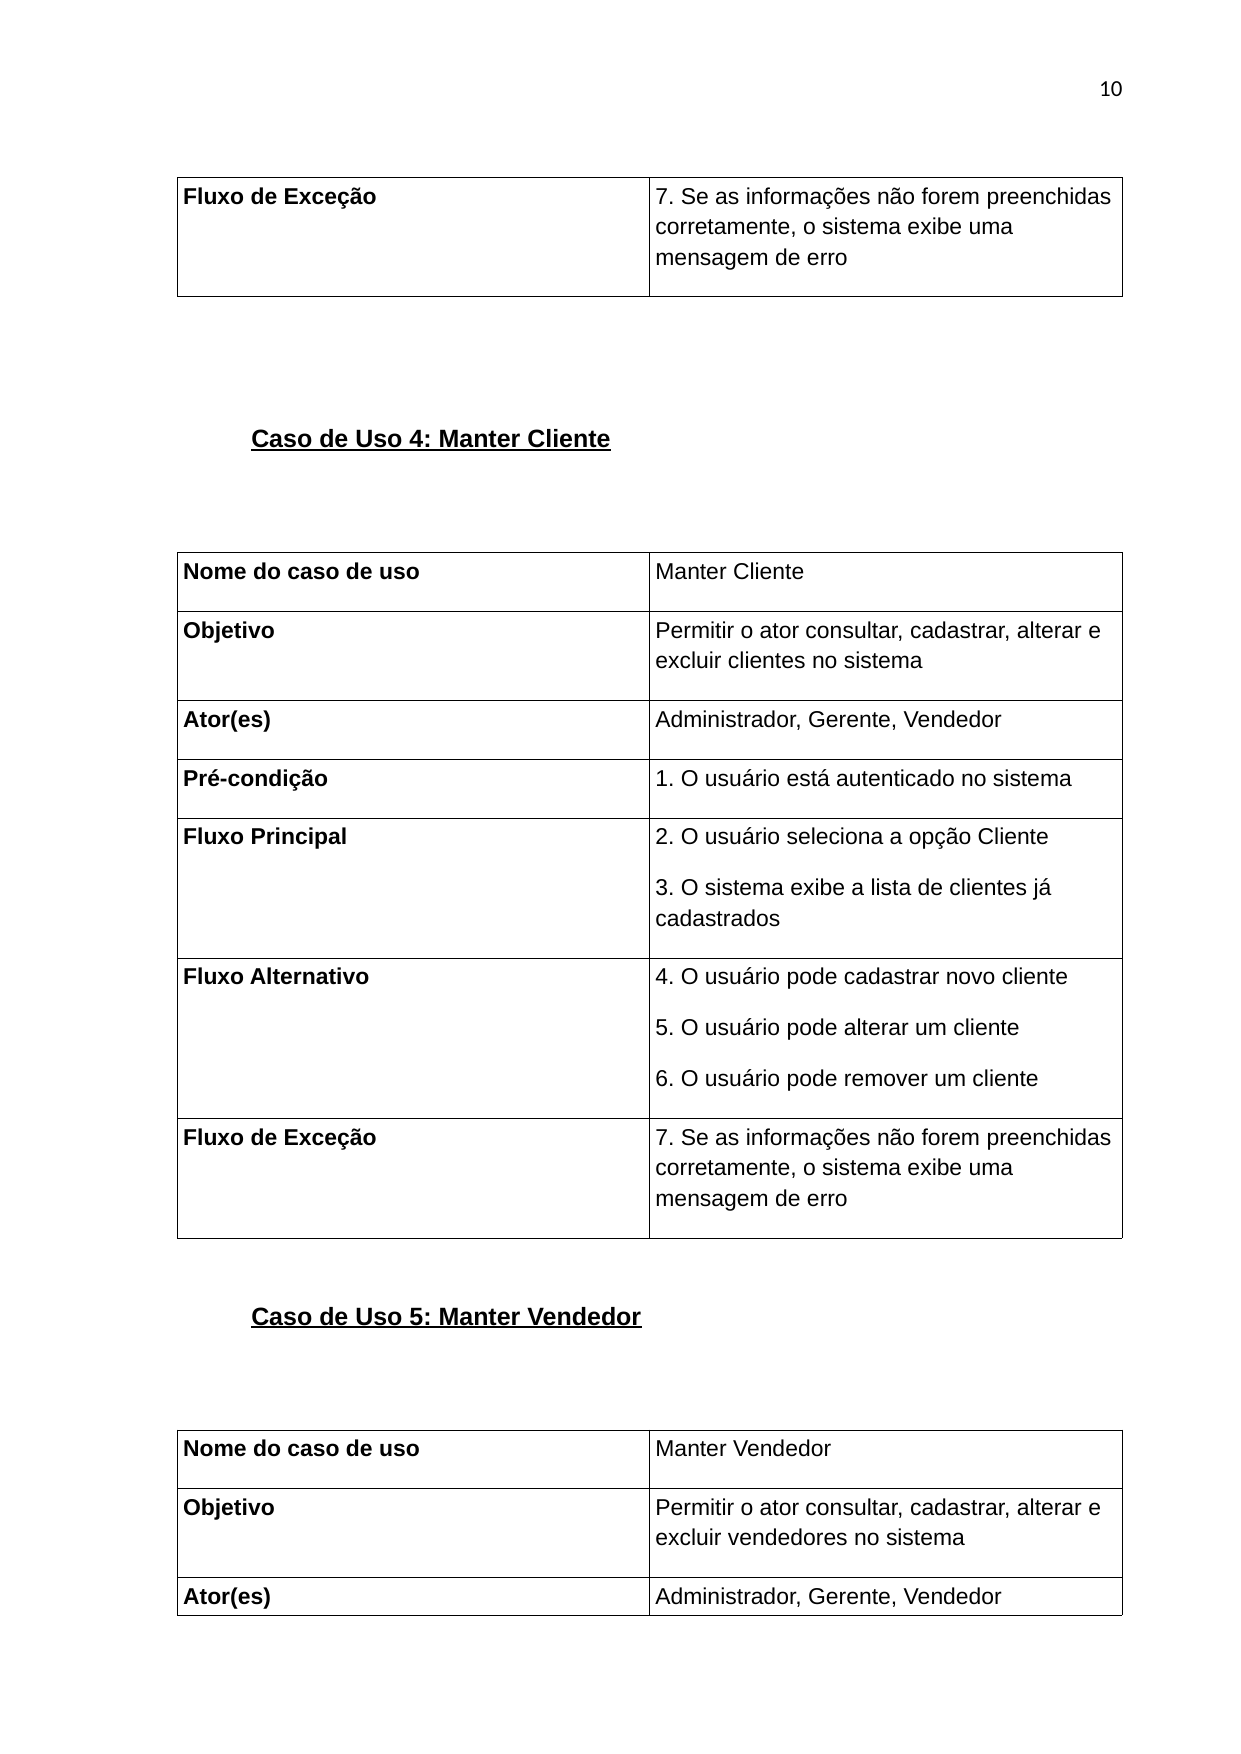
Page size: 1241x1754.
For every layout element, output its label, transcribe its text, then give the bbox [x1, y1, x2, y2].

table_cell Administrador, Gerente, Vendedor [650, 1578, 1122, 1615]
table_cell Fluxo Principal [178, 819, 649, 957]
table_cell Fluxo de Exceção [178, 178, 649, 296]
table_cell 1. O usuário está autenticado no sistema [650, 760, 1122, 817]
table_cell Ator(es) [178, 1578, 649, 1615]
table_header Nome do caso de uso [178, 1431, 649, 1488]
table_cell Permitir o ator consultar, cadastrar, alterar e excluir vendedores no sistema [650, 1489, 1122, 1577]
text Caso de Uso 5: Manter Vendedor [177, 1302, 1122, 1330]
table_cell Administrador, Gerente, Vendedor [650, 701, 1122, 759]
table_header Manter Cliente [650, 553, 1122, 611]
table_cell Permitir o ator consultar, cadastrar, alterar e excluir clientes no sistema [650, 612, 1122, 700]
text Caso de Uso 4: Manter Cliente [177, 424, 1122, 453]
table_cell Ator(es) [178, 701, 649, 759]
table_header Manter Vendedor [650, 1431, 1122, 1488]
table_cell Objetivo [178, 612, 649, 700]
table_cell Fluxo de Exceção [178, 1119, 649, 1237]
table_header Nome do caso de uso [178, 553, 649, 611]
table_cell 7. Se as informações não forem preenchidas corretamente, o sistema exibe uma mensagem de erro [650, 178, 1122, 296]
table_cell Objetivo [178, 1489, 649, 1577]
table_cell 2. O usuário seleciona a opção Cliente 3. O sistema exibe a lista de clientes já cadastrados [650, 819, 1122, 957]
table_cell 7. Se as informações não forem preenchidas corretamente, o sistema exibe uma mensagem de erro [650, 1119, 1122, 1237]
table_cell 4. O usuário pode cadastrar novo cliente 5. O usuário pode alterar um cliente 6. O usuário pode remover um cliente [650, 959, 1122, 1118]
table_cell Pré-condição [178, 760, 649, 817]
table_cell Fluxo Alternativo [178, 959, 649, 1118]
